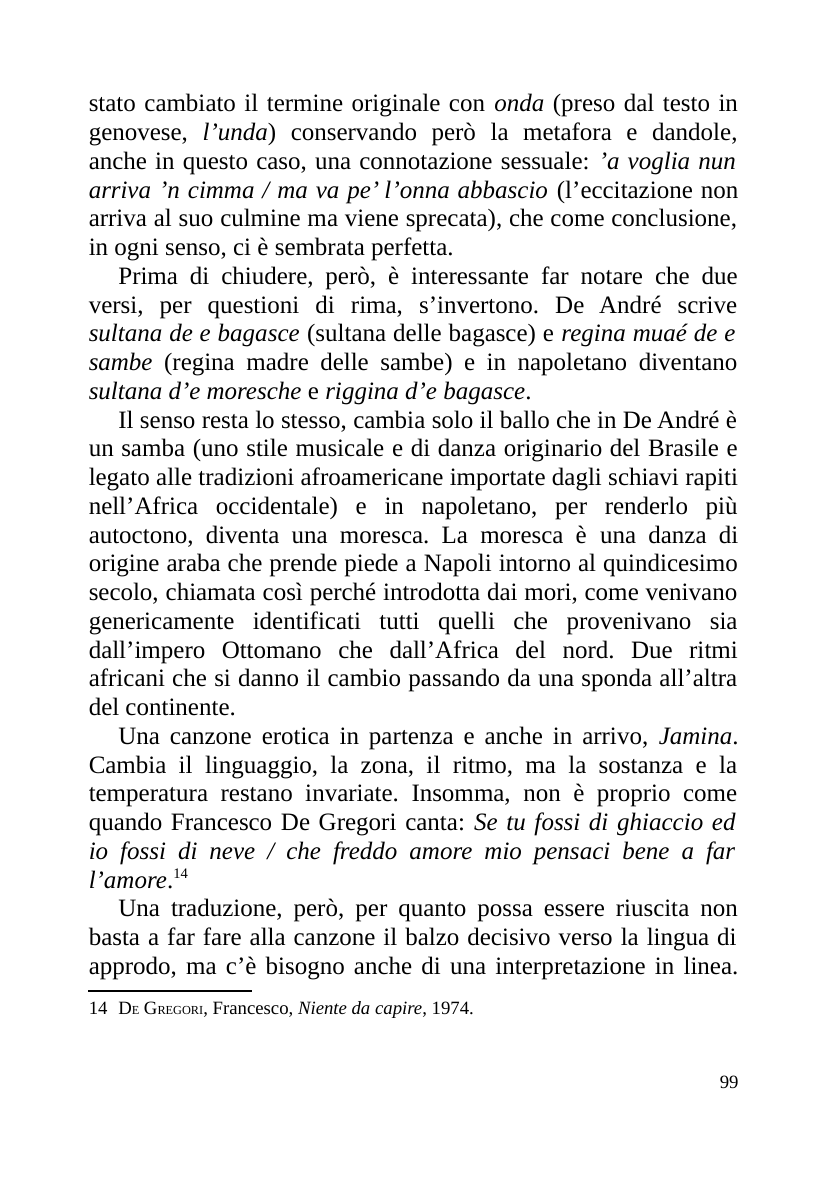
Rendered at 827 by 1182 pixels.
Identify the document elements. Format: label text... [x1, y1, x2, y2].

text Il senso resta lo stesso, cambia solo il ballo che in De André è un samba (uno stile musicale e di danza originario del Brasile e legato alle tradizioni afroamericane importate dagli schiavi rapiti nell’Africa occidentale) e in napoletano, per renderlo più autoctono, diventa una moresca. La moresca è una danza di origine araba che prende piede a Napoli intorno al quindicesimo secolo, chiamata così perché introdotta dai mori, come venivano genericamente identificati tutti quelli che provenivano sia dall’impero Ottomano che dall’Africa del nord. Due ritmi africani che si danno il cambio passando da una sponda all’altra del continente. [88, 405, 738, 721]
text Una traduzione, però, per quanto possa essere riuscita non basta a far fare alla canzone il balzo decisivo verso la lingua di approdo, ma c’è bisogno anche di una interpretazione in linea. [88, 893, 738, 980]
text Prima di chiudere, però, è interessante far notare che due versi, per questioni di rima, s’invertono. De André scrive sultana de e bagasce (sultana delle bagasce) e regina muaé de e sambe (regina madre delle sambe) e in napoletano diventano sultana d’e moresche e riggina d’e bagasce. [88, 261, 738, 405]
text Una canzone erotica in partenza e anche in arrivo, Jamina. Cambia il linguaggio, la zona, il ritmo, ma la sostanza e la temperatura restano invariate. Insomma, non è proprio come quando Francesco De Gregori canta: Se tu fossi di ghiaccio ed io fossi di neve / che freddo amore mio pensaci bene a far l’amore. [88, 721, 738, 893]
text De Gregori, Francesco, Niente da capire, 1974. [88, 997, 738, 1019]
text stato cambiato il termine originale con onda (preso dal testo in genovese, l’unda) conservando però la metafora e dandole, anche in questo caso, una connotazione sessuale: ’a voglia nun arriva ’n cimma / ma va pe’ l’onna abbascio (l’eccitazione non arriva al suo culmine ma viene sprecata), che come conclusione, in ogni senso, ci è sembrata perfetta. [88, 88, 738, 261]
